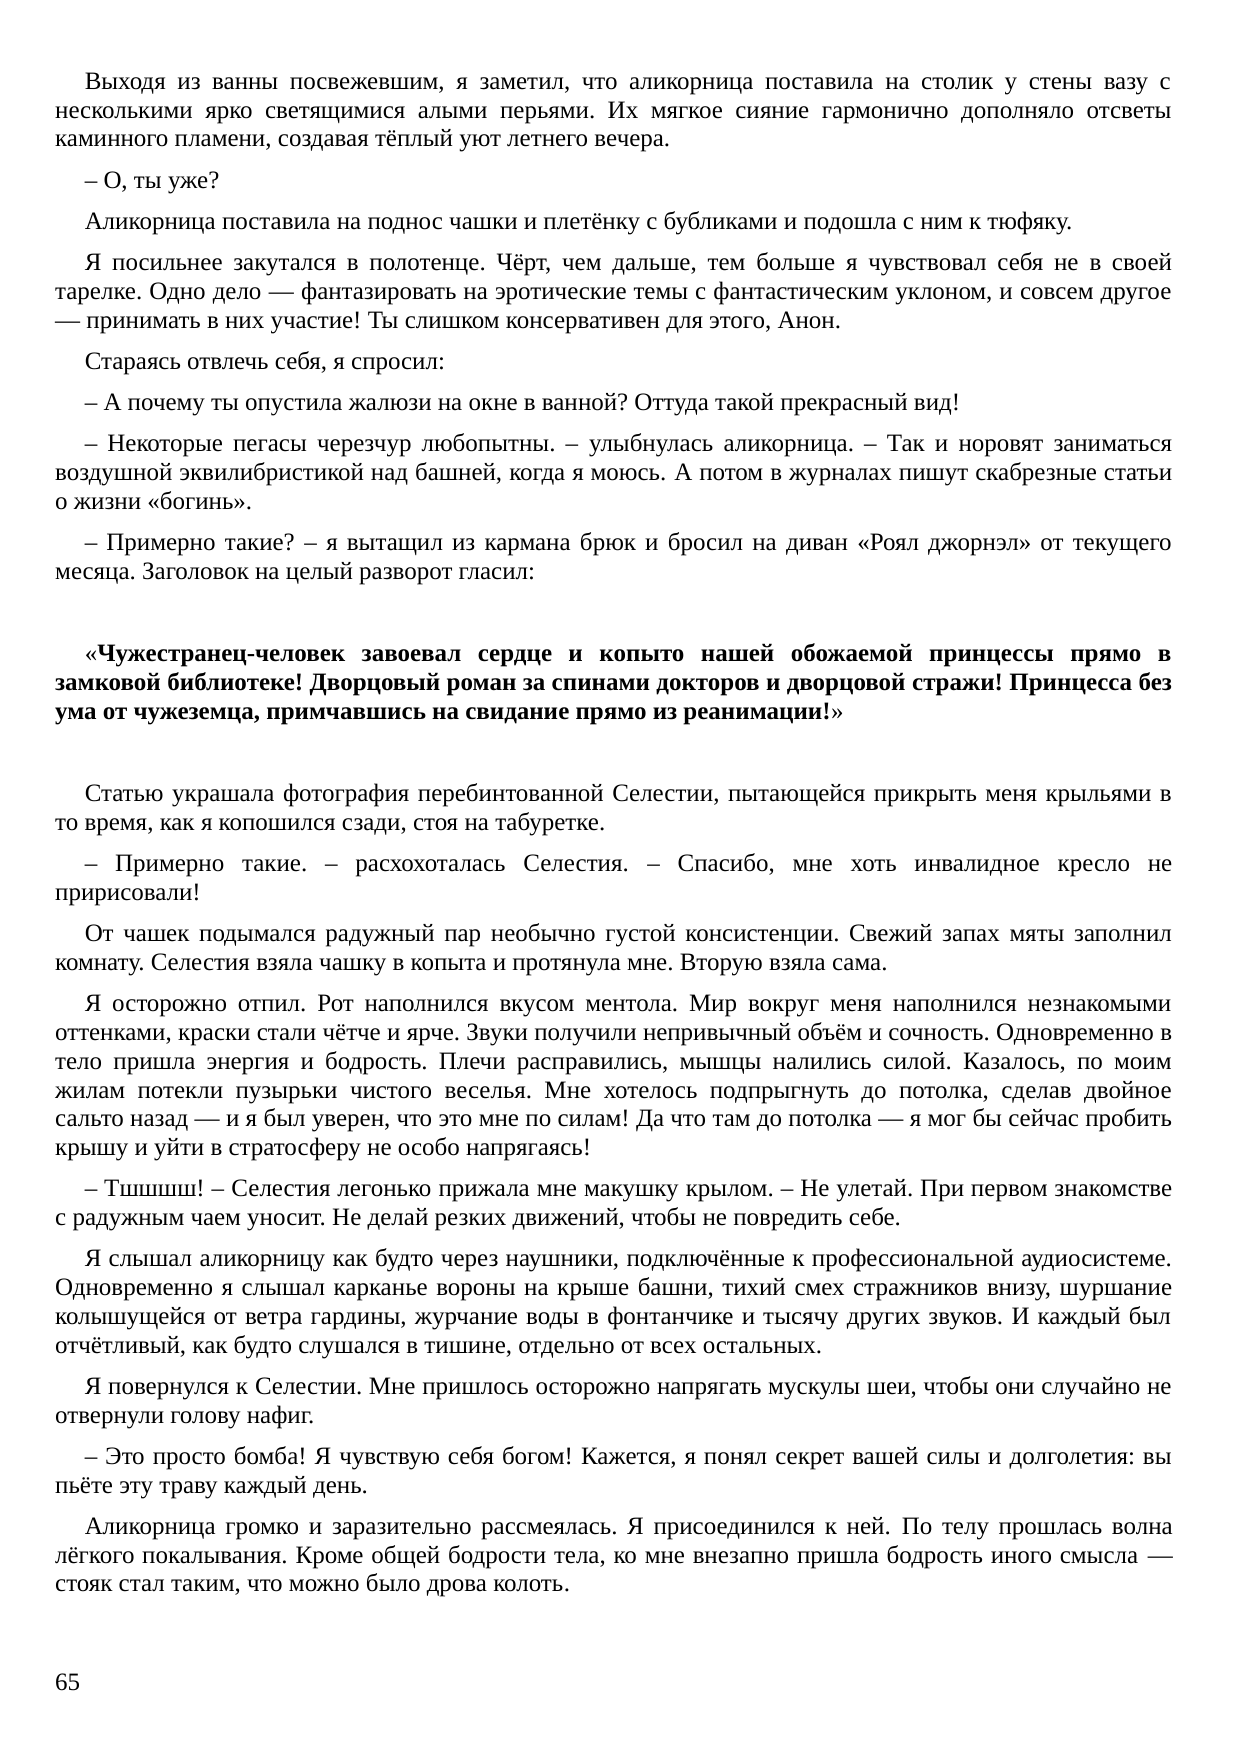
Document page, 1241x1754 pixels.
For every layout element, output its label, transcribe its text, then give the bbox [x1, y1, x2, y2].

text Аликорница поставила на поднос чашки и плетёнку с бубликами и подошла с ним к тюфяку. [55, 206, 1173, 235]
text – А почему ты опустила жалюзи на окне в ванной? Оттуда такой прекрасный вид! [55, 387, 1173, 416]
text – Некоторые пегасы черезчур любопытны. – улыбнулась аликорница. – Так и норовят заниматься воздушной эквилибристикой над башней, когда я моюсь. А потом в журналах пишут скабрезные статьи о жизни «богинь». [55, 428, 1173, 515]
text Стараясь отвлечь себя, я спросил: [55, 346, 1173, 375]
text – Примерно такие. – расхохоталась Селестия. – Спасибо, мне хоть инвалидное кресло не пририсовали! [55, 848, 1173, 906]
text Я повернулся к Селестии. Мне пришлось осторожно напрягать мускулы шеи, чтобы они случайно не отвернули голову нафиг. [55, 1371, 1173, 1428]
text – Это просто бомба! Я чувствую себя богом! Кажется, я понял секрет вашей силы и долголетия: вы пьёте эту траву каждый день. [55, 1441, 1173, 1498]
text – Тшшшш! – Селестия легонько прижала мне макушку крылом. – Не улетай. При первом знакомстве с радужным чаем уносит. Не делай резких движений, чтобы не повредить себе. [55, 1173, 1173, 1231]
text Аликорница громко и заразительно рассмеялась. Я присоединился к ней. По телу прошлась волна лёгкого покалывания. Кроме общей бодрости тела, ко мне внезапно пришла бодрость иного смысла — стояк стал таким, что можно было дрова колоть. [55, 1511, 1173, 1597]
text Выходя из ванны посвежевшим, я заметил, что аликорница поставила на столик у стены вазу с несколькими ярко светящимися алыми перьями. Их мягкое сияние гармонично дополняло отсветы каминного пламени, создавая тёплый уют летнего вечера. [55, 66, 1173, 152]
text Я осторожно отпил. Рот наполнился вкусом ментола. Мир вокруг меня наполнился незнакомыми оттенками, краски стали чётче и ярче. Звуки получили непривычный объём и сочность. Одновременно в тело пришла энергия и бодрость. Плечи расправились, мышцы налились силой. Казалось, по моим жилам потекли пузырьки чистого веселья. Мне хотелось подпрыгнуть до потолка, сделав двойное сальто назад — и я был уверен, что это мне по силам! Да что там до потолка — я мог бы сейчас пробить крышу и уйти в стратосферу не особо напрягаясь! [55, 988, 1173, 1161]
text «Чужестранец-человек завоевал сердце и копыто нашей обожаемой принцессы прямо в замковой библиотеке! Дворцовый роман за спинами докторов и дворцовой стражи! Принцесса без ума от чужеземца, примчавшись на свидание прямо из реанимации!» [55, 638, 1173, 725]
text – О, ты уже? [55, 165, 1173, 193]
text От чашек подымался радужный пар необычно густой консистенции. Свежий запах мяты заполнил комнату. Селестия взяла чашку в копыта и протянула мне. Вторую взяла сама. [55, 918, 1173, 976]
text Статью украшала фотография перебинтованной Селестии, пытающейся прикрыть меня крыльями в то время, как я копошился сзади, стоя на табуретке. [55, 778, 1173, 836]
text Я посильнее закутался в полотенце. Чёрт, чем дальше, тем больше я чувствовал себя не в своей тарелке. Одно дело — фантазировать на эротические темы с фантастическим уклоном, и совсем другое — принимать в них участие! Ты слишком консервативен для этого, Анон. [55, 247, 1173, 333]
text – Примерно такие? – я вытащил из кармана брюк и бросил на диван «Роял джорнэл» от текущего месяца. Заголовок на целый разворот гласил: [55, 527, 1173, 585]
text Я слышал аликорницу как будто через наушники, подключённые к профессиональной аудиосистеме. Одновременно я слышал карканье вороны на крыше башни, тихий смех стражников внизу, шуршание колышущейся от ветра гардины, журчание воды в фонтанчике и тысячу других звуков. И каждый был отчётливый, как будто слушался в тишине, отдельно от всех остальных. [55, 1243, 1173, 1358]
